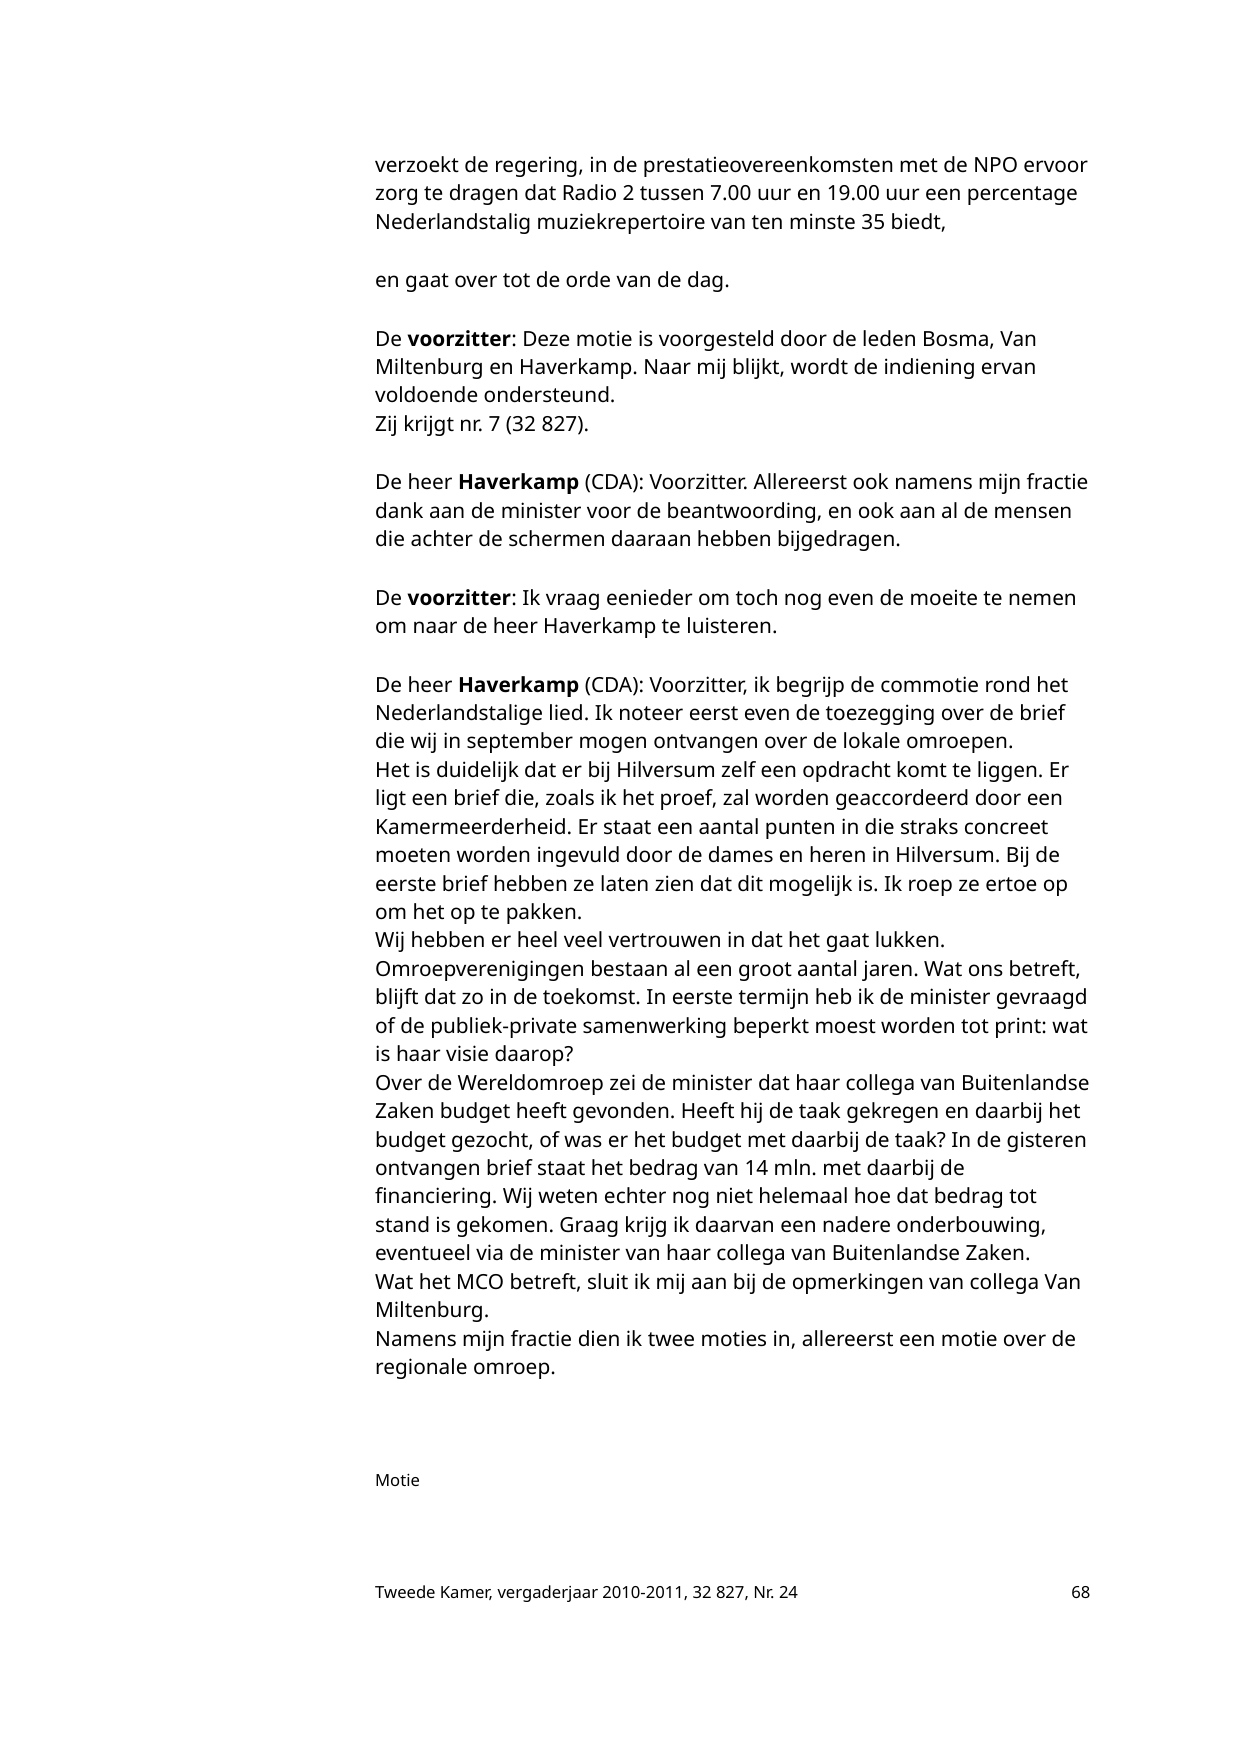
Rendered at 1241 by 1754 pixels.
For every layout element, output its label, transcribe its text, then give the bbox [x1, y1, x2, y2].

text Wij hebben er heel veel vertrouwen in dat het gaat lukken. Omroepverenigingen bestaan al een groot aantal jaren. Wat ons betreft, blijft dat zo in de toekomst. In eerste termijn heb ik de minister gevraagd of de publiek-private samenwerking beperkt moest worden tot print: wat is haar visie daarop? [375, 926, 1090, 1068]
text Wat het MCO betreft, sluit ik mij aan bij de opmerkingen van collega Van Miltenburg. [375, 1267, 1090, 1324]
table_header Motie [375, 1469, 1090, 1521]
text De voorzitter: Deze motie is voorgesteld door de leden Bosma, Van Miltenburg en Haverkamp. Naar mij blijkt, wordt de indiening ervan voldoende ondersteund. [375, 324, 1090, 409]
text en gaat over tot de orde van de dag. [375, 265, 1090, 294]
text Namens mijn fractie dien ik twee moties in, allereerst een motie over de regionale omroep. [375, 1324, 1090, 1381]
text Zij krijgt nr. 7 (32 827). [375, 409, 1090, 437]
text De heer Haverkamp (CDA): Voorzitter. Allereerst ook namens mijn fractie dank aan de minister voor de beantwoording, en ook aan al de mensen die achter de schermen daaraan hebben bijgedragen. [375, 467, 1090, 553]
text De voorzitter: Ik vraag eenieder om toch nog even de moeite te nemen om naar de heer Haverkamp te luisteren. [375, 583, 1090, 640]
text De heer Haverkamp (CDA): Voorzitter, ik begrijp de commotie rond het Nederlandstalige lied. Ik noteer eerst even de toezegging over de brief die wij in september mogen ontvangen over de lokale omroepen. [375, 670, 1090, 755]
text verzoekt de regering, in de prestatieovereenkomsten met de NPO ervoor zorg te dragen dat Radio 2 tussen 7.00 uur en 19.00 uur een percentage Nederlandstalig muziekrepertoire van ten minste 35 biedt, [375, 150, 1090, 235]
text Het is duidelijk dat er bij Hilversum zelf een opdracht komt te liggen. Er ligt een brief die, zoals ik het proef, zal worden geaccordeerd door een Kamermeerderheid. Er staat een aantal punten in die straks concreet moeten worden ingevuld door de dames en heren in Hilversum. Bij de eerste brief hebben ze laten zien dat dit mogelijk is. Ik roep ze ertoe op om het op te pakken. [375, 755, 1090, 926]
text Over de Wereldomroep zei de minister dat haar collega van Buitenlandse Zaken budget heeft gevonden. Heeft hij de taak gekregen en daarbij het budget gezocht, of was er het budget met daarbij de taak? In de gisteren ontvangen brief staat het bedrag van 14 mln. met daarbij de financiering. Wij weten echter nog niet helemaal hoe dat bedrag tot stand is gekomen. Graag krijg ik daarvan een nadere onderbouwing, eventueel via de minister van haar collega van Buitenlandse Zaken. [375, 1068, 1090, 1267]
